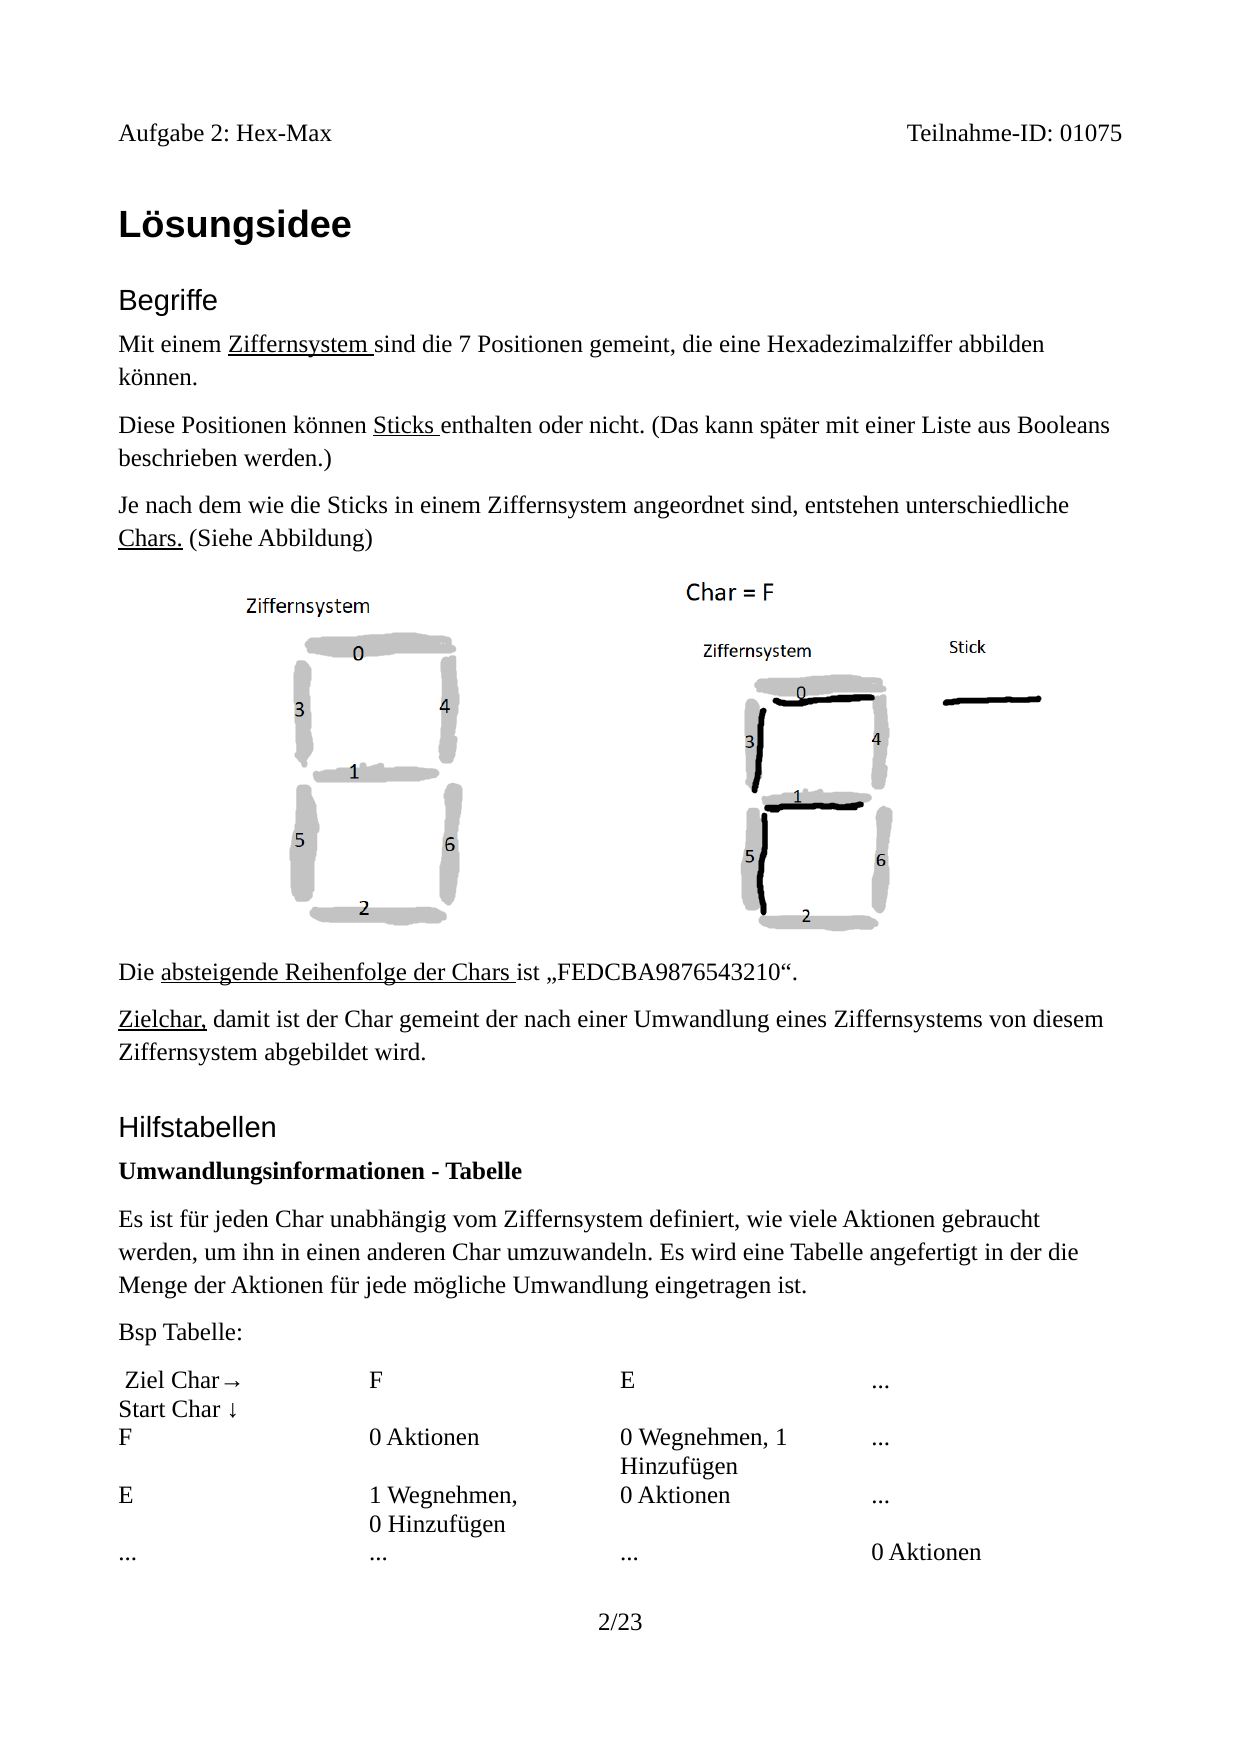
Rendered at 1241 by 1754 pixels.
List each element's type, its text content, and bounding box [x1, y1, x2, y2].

text Die absteigende Reihenfolge der Chars ist „FEDCBA9876543210“. [118, 954, 1122, 986]
text Zielchar, damit ist der Char gemeint der nach einer Umwandlung eines Ziffernsystems von diesem Ziffernsystem abgebildet wird. [118, 1004, 1122, 1066]
table_cell ... [871, 1423, 1122, 1480]
picture [214, 578, 498, 953]
text Umwandlungsinformationen - Tabelle [118, 1156, 1122, 1185]
table_cell ... [620, 1538, 871, 1569]
text Diese Positionen können Sticks enthalten oder nicht. (Das kann später mit einer Liste aus Booleans beschrieben werden.) [118, 410, 1122, 471]
table_header ... [871, 1365, 1122, 1422]
subtitle Hilfstabellen [118, 1110, 1122, 1144]
table_cell 1 Wegnehmen, 0 Hinzufügen [369, 1480, 620, 1537]
text Mit einem Ziffernsystem sind die 7 Positionen gemeint, die eine Hexadezimalziffer abbilden können. [118, 329, 1122, 391]
text Je nach dem wie die Sticks in einem Ziffernsystem angeordnet sind, entstehen unterschiedliche Chars. (Siehe Abbildung) [118, 490, 1122, 552]
table_cell ... [118, 1538, 369, 1569]
table_cell 0 Aktionen [369, 1423, 620, 1480]
subtitle Lösungsidee [118, 202, 1122, 246]
table_cell ... [871, 1480, 1122, 1537]
picture [664, 559, 1068, 954]
table_header F [369, 1365, 620, 1422]
table_header E [620, 1365, 871, 1422]
text Es ist für jeden Char unabhängig vom Ziffernsystem definiert, wie viele Aktionen gebraucht werden, um ihn in einen anderen Char umzuwandeln. Es wird eine Tabelle angefertigt in der die Menge der Aktionen für jede mögliche Umwandlung eingetragen ist. [118, 1204, 1122, 1298]
table_cell F [118, 1423, 369, 1480]
table_cell E [118, 1480, 369, 1537]
table_header Ziel Char→ Start Char ↓ [118, 1365, 369, 1422]
subtitle Begriffe [118, 283, 1122, 317]
table_cell 0 Aktionen [871, 1538, 1122, 1569]
table_cell ... [369, 1538, 620, 1569]
table_cell 0 Aktionen [620, 1480, 871, 1537]
table_cell 0 Wegnehmen, 1 Hinzufügen [620, 1423, 871, 1480]
text Bsp Tabelle: [118, 1317, 1122, 1346]
